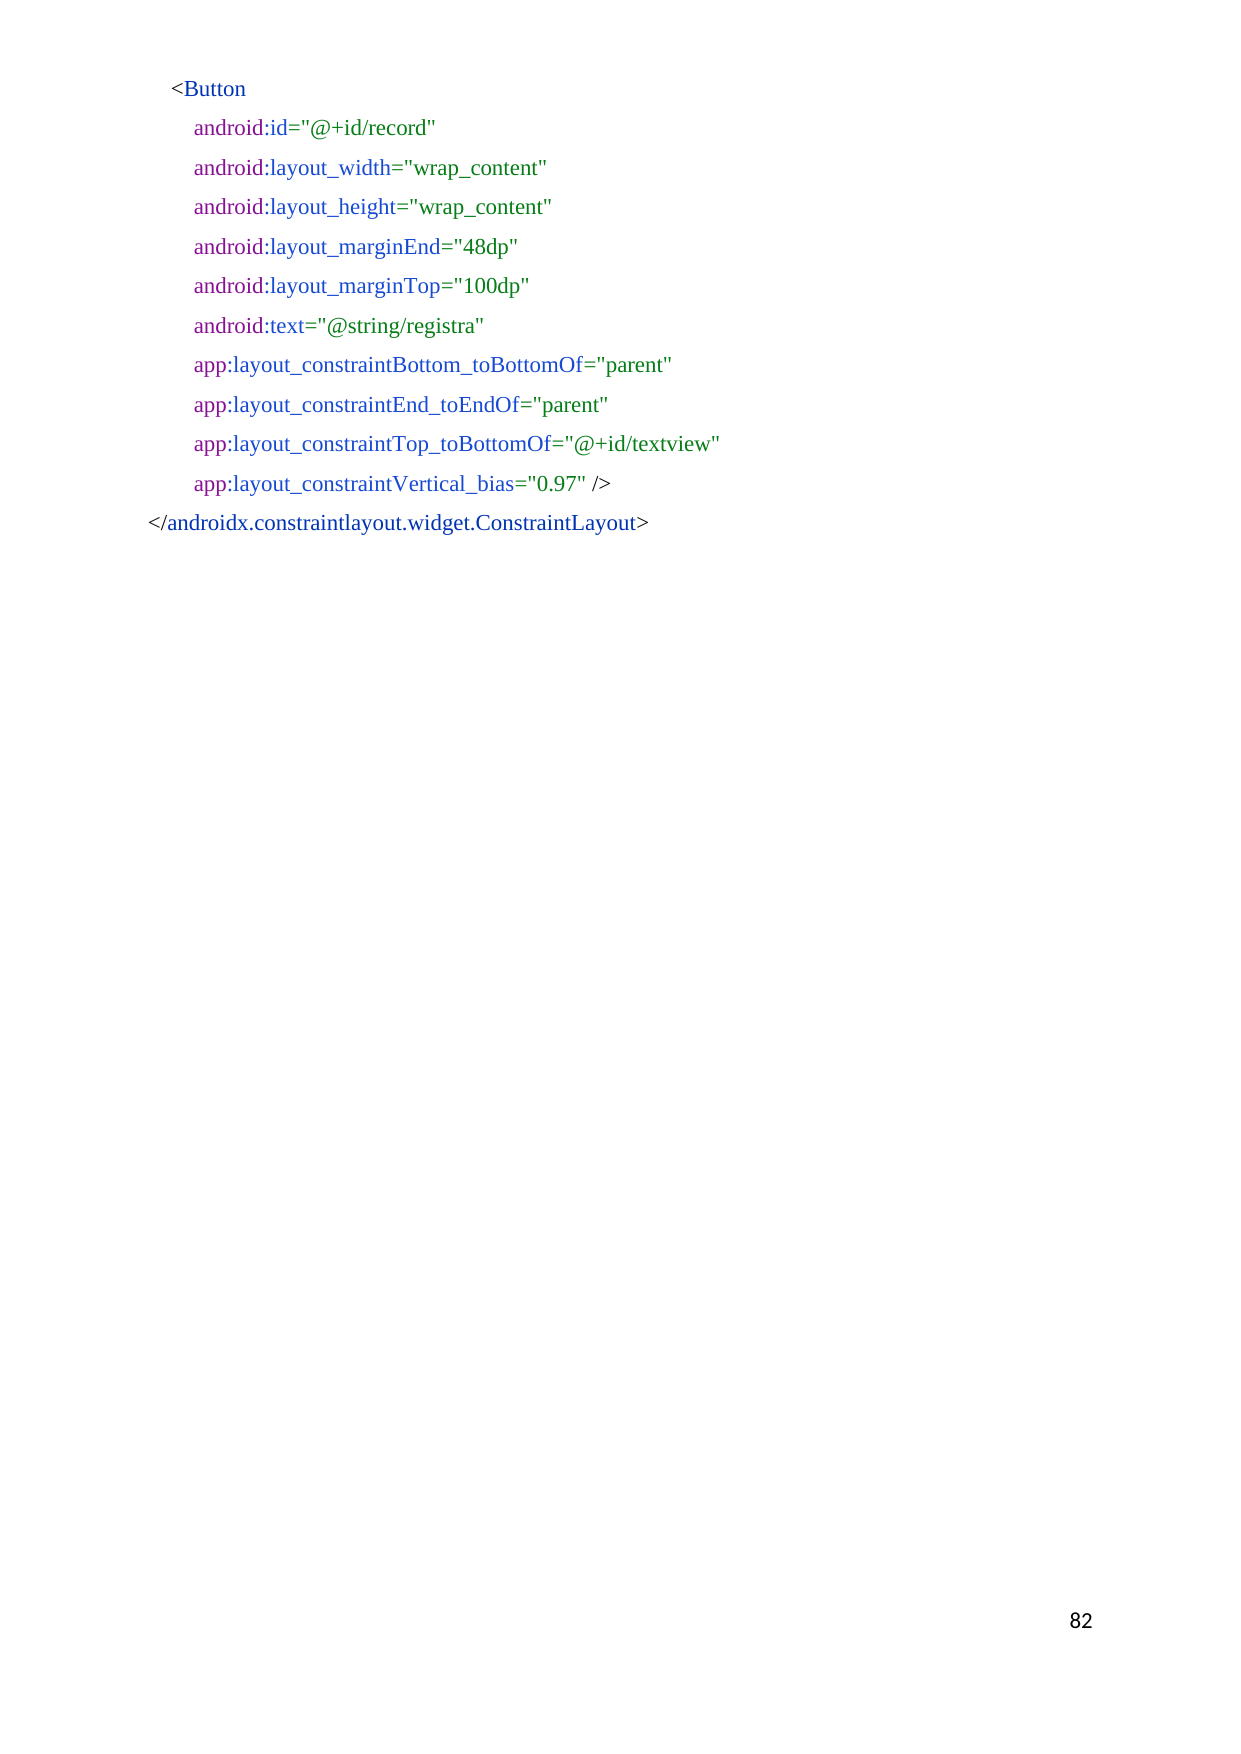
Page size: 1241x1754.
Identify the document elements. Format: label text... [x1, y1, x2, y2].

text <Button android:id="@+id/record" android:layout_width="wrap_content" android:layout_height="wrap_content" android:layout_marginEnd="48dp" android:layout_marginTop="100dp" android:text="@string/registra" app:layout_constraintBottom_toBottomOf="parent" app:layout_constraintEnd_toEndOf="parent" app:layout_constraintTop_toBottomOf="@+id/textview" app:layout_constraintVertical_bias="0.97" /> </androidx.constraintlayout.widget.ConstraintLayout> [148, 75, 1092, 536]
